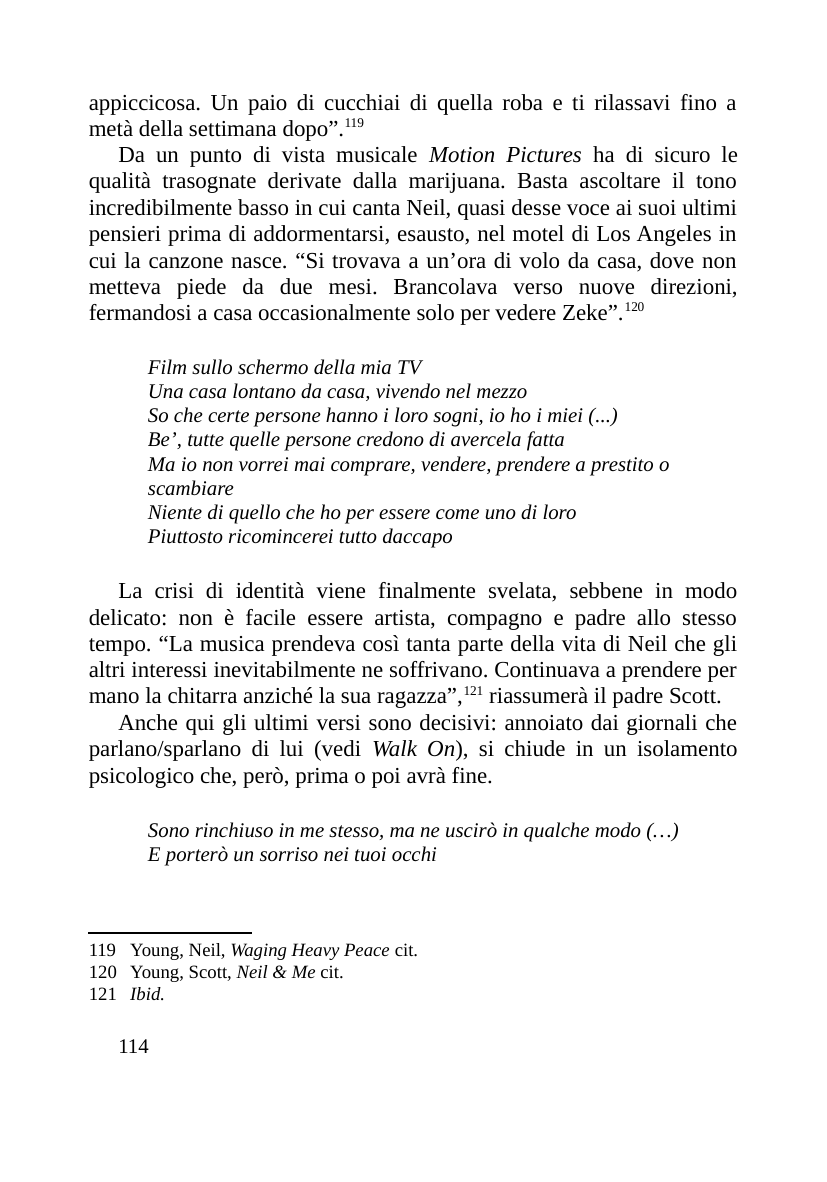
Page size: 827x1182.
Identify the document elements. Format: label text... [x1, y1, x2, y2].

text Piuttosto ricomincerei tutto daccapo [88, 524, 738, 548]
text Young, Scott, Neil & Me cit. [88, 961, 738, 982]
text Niente di quello che ho per essere come uno di loro [88, 499, 738, 524]
text Una casa lontano da casa, vivendo nel mezzo [88, 379, 738, 403]
text So che certe persone hanno i loro sogni, io ho i miei (...) [88, 403, 738, 427]
text E porterò un sorriso nei tuoi occhi [88, 842, 738, 866]
text Ibid. [88, 982, 738, 1004]
text Anche qui gli ultimi versi sono decisivi: annoiato dai giornali che parlano/sparlano di lui (vedi Walk On), si chiude in un isolamento psicologico che, però, prima o poi avrà fine. [88, 709, 738, 788]
text Da un punto di vista musicale Motion Pictures ha di sicuro le qualità trasognate derivate dalla marijuana. Basta ascoltare il tono incredibilmente basso in cui canta Neil, quasi desse voce ai suoi ultimi pensieri prima di addormentarsi, esausto, nel motel di Los Angeles in cui la canzone nasce. “Si trovava a un’ora di volo da casa, dove non metteva piede da due mesi. Brancolava verso nuove direzioni, fermandosi a casa occasionalmente solo per vedere Zeke”. [88, 141, 738, 326]
text appiccicosa. Un paio di cucchiai di quella roba e ti rilassavi fino a metà della settimana dopo”. [88, 88, 738, 141]
text La crisi di identità viene finalmente svelata, sebbene in modo delicato: non è facile essere artista, compagno e padre allo stesso tempo. “La musica prendeva così tanta parte della vita di Neil che gli altri interessi inevitabilmente ne soffrivano. Continuava a prendere per mano la chitarra anziché la sua ragazza”, riassumerà il padre Scott. [88, 577, 738, 709]
text Sono rinchiuso in me stesso, ma ne uscirò in qualche modo (…) [88, 817, 738, 842]
text Film sullo schermo della mia TV [88, 355, 738, 379]
text scambiare [88, 476, 738, 499]
text Ma io non vorrei mai comprare, vendere, prendere a prestito o [88, 451, 738, 476]
text Be’, tutte quelle persone credono di avercela fatta [88, 427, 738, 451]
text Young, Neil, Waging Heavy Peace cit. [88, 939, 738, 961]
